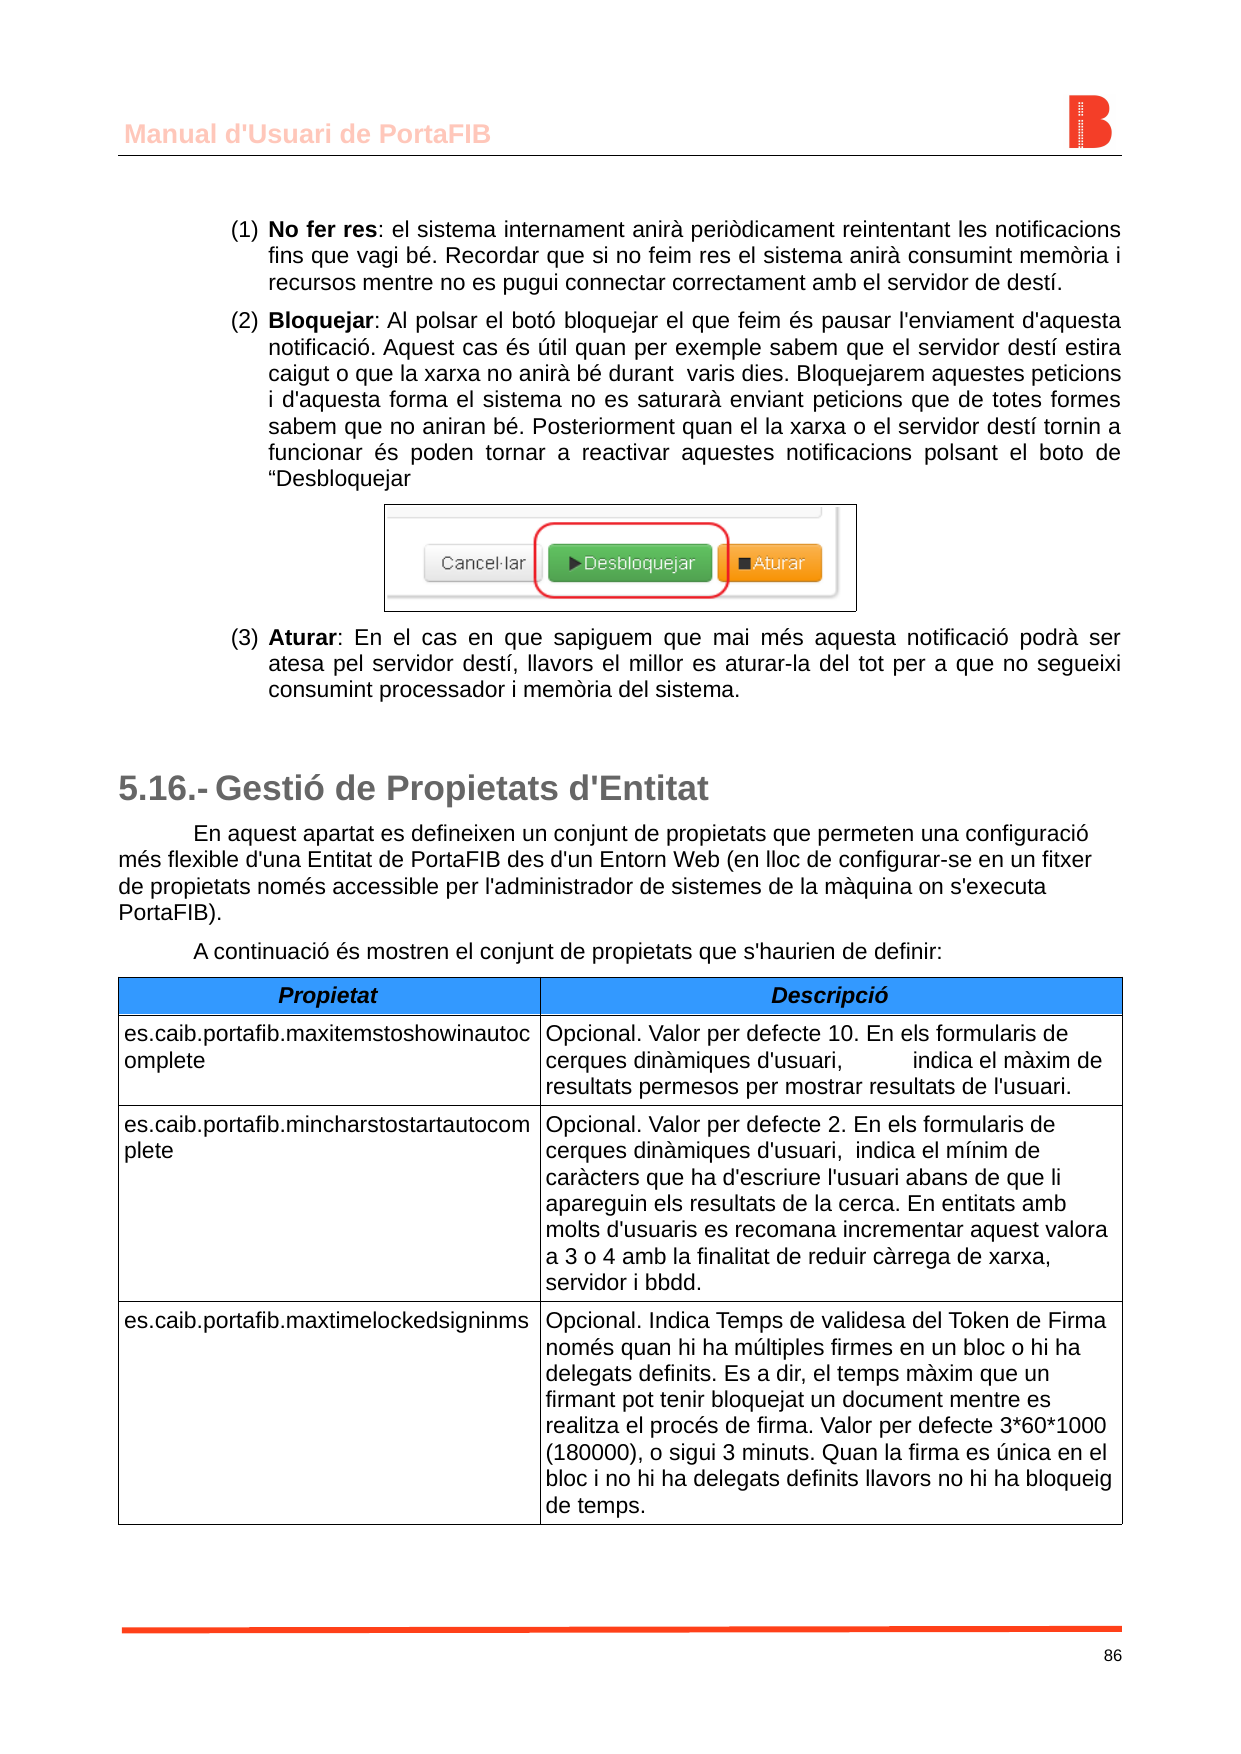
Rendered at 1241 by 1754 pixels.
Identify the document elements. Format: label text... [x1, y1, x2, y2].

table_cell es.caib.portafib.mincharstostartautocomplete [119, 1106, 540, 1301]
table_cell Opcional. Indica Temps de validesa del Token de Firma només quan hi ha múltiples firmes en un bloc o hi ha delegats definits. Es a dir, el temps màxim que un firmant pot tenir bloquejat un document mentre es realitza el procés de firma. Valor per defecte 3*60*1000 (180000), o sigui 3 minuts. Quan la firma es única en el bloc i no hi ha delegats definits llavors no hi ha bloqueig de temps. [541, 1302, 1122, 1524]
table_cell Opcional. Valor per defecte 2. En els formularis de cerques dinàmiques d'usuari, indica el mínim de caràcters que ha d'escriure l'usuari abans de que li apareguin els resultats de la cerca. En entitats amb molts d'usuaris es recomana incrementar aquest valora a 3 o 4 amb la finalitat de reduir càrrega de xarxa, servidor i bbdd. [541, 1106, 1122, 1301]
picture [387, 507, 853, 609]
subtitle Gestió de Propietats d'Entitat [118, 767, 1122, 807]
list No fer res: el sistema internament anirà periòdicament reintentant les notificacions fins que vagi bé. Recordar que si no feim res el sistema anirà consumint memòria i recursos mentre no es pugui connectar correctament amb el servidor de destí. [231, 216, 1122, 295]
table_cell Opcional. Valor per defecte 10. En els formularis de cerques dinàmiques d'usuari, indica el màxim de resultats permesos per mostrar resultats de l'usuari. [541, 1016, 1122, 1105]
picture [1063, 94, 1117, 150]
table_cell es.caib.portafib.maxtimelockedsigninms [119, 1302, 540, 1524]
text En aquest apartat es defineixen un conjunt de propietats que permeten una configuració més flexible d'una Entitat de PortaFIB des d'un Entorn Web (en lloc de configurar-se en un fitxer de propietats només accessible per l'administrador de sistemes de la màquina on s'executa PortaFIB). [118, 820, 1122, 925]
table_header Propietat [119, 978, 540, 1014]
table_header Descripció [541, 978, 1122, 1014]
list Bloquejar: Al polsar el botó bloquejar el que feim és pausar l'enviament d'aquesta notificació. Aquest cas és útil quan per exemple sabem que el servidor destí estira caigut o que la xarxa no anirà bé durant varis dies. Bloquejarem aquestes peticions i d'aquesta forma el sistema no es saturarà enviant peticions que de totes formes sabem que no aniran bé. Posteriorment quan el la xarxa o el servidor destí tornin a funcionar és poden tornar a reactivar aquestes notificacions polsant el boto de “Desbloquejar [231, 307, 1122, 492]
text A continuació és mostren el conjunt de propietats que s'haurien de definir: [118, 938, 1122, 964]
list Aturar: En el cas en que sapiguem que mai més aquesta notificació podrà ser atesa pel servidor destí, llavors el millor es aturar-la del tot per a que no segueixi consumint processador i memòria del sistema. [231, 624, 1122, 703]
table_cell es.caib.portafib.maxitemstoshowinautocomplete [119, 1016, 540, 1105]
